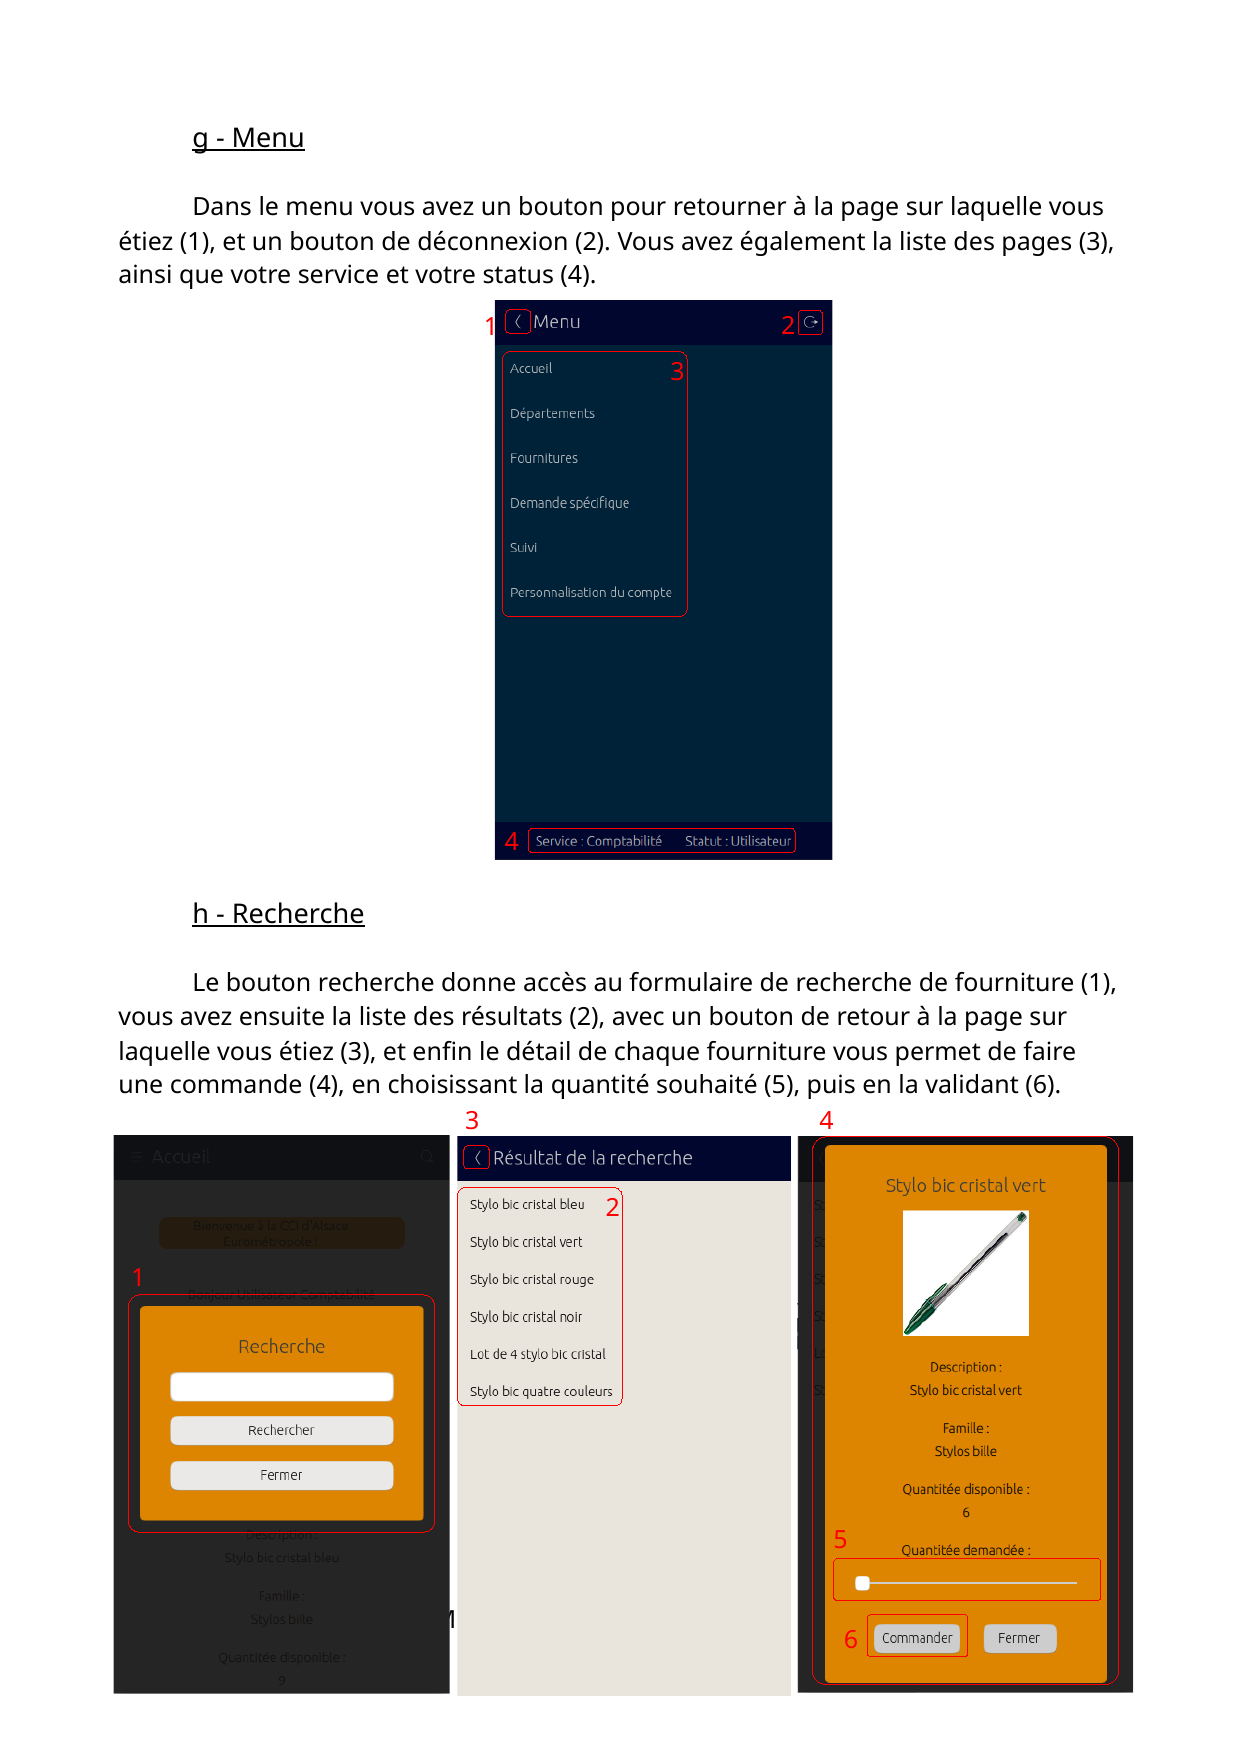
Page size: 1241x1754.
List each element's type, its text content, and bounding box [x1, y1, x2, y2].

text Le bouton recherche donne accès au formulaire de recherche de fourniture (1), vous avez ensuite la liste des résultats (2), avec un bouton de retour à la page sur laquelle vous étiez (3), et enfin le détail de chaque fourniture vous permet de faire une commande (4), en choisissant la quantité souhaité (5), puis en la validant (6). [118, 965, 1122, 1101]
text Dans le menu vous avez un bouton pour retourner à la page sur laquelle vous étiez (1), et un bouton de déconnexion (2). Vous avez également la liste des pages (3), ainsi que votre service et votre status (4). [118, 189, 1122, 291]
picture [113, 1135, 450, 1694]
picture [494, 300, 833, 860]
picture [457, 1136, 791, 1696]
subtitle g - Menu [118, 118, 1122, 155]
picture [797, 1136, 1134, 1693]
subtitle h - Recherche [118, 894, 1122, 931]
